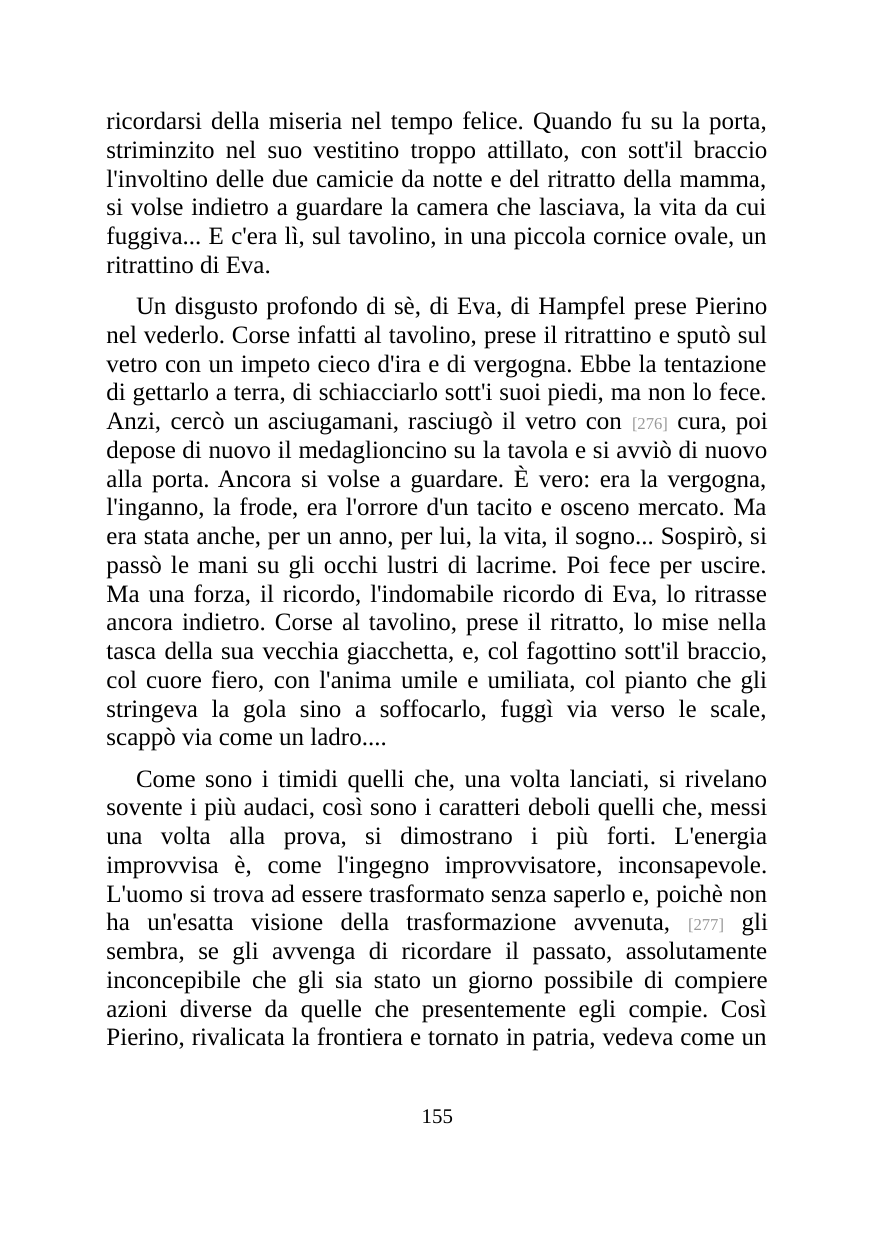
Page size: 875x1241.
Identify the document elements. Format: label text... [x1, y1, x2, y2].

text ricordarsi della miseria nel tempo felice. Quando fu su la porta, striminzito nel suo vestitino troppo attillato, con sott'il braccio l'involtino delle due camicie da notte e del ritratto della mamma, si volse indietro a guardare la camera che lasciava, la vita da cui fuggiva... E c'era lì, sul tavolino, in una piccola cornice ovale, un ritrattino di Eva. [106, 106, 768, 279]
text Un disgusto profondo di sè, di Eva, di Hampfel prese Pierino nel vederlo. Corse infatti al tavolino, prese il ritrattino e sputò sul vetro con un impeto cieco d'ira e di vergogna. Ebbe la tentazione di gettarlo a terra, di schiacciarlo sott'i suoi piedi, ma non lo fece. Anzi, cercò un asciugamani, rasciugò il vetro con [276] cura, poi depose di nuovo il medaglioncino su la tavola e si avviò di nuovo alla porta. Ancora si volse a guardare. È vero: era la vergogna, l'inganno, la frode, era l'orrore d'un tacito e osceno mercato. Ma era stata anche, per un anno, per lui, la vita, il sogno... Sospirò, si passò le mani su gli occhi lustri di lacrime. Poi fece per uscire. Ma una forza, il ricordo, l'indomabile ricordo di Eva, lo ritrasse ancora indietro. Corse al tavolino, prese il ritratto, lo mise nella tasca della sua vecchia giacchetta, e, col fagottino sott'il braccio, col cuore fiero, con l'anima umile e umiliata, col pianto che gli stringeva la gola sino a soffocarlo, fuggì via verso le scale, scappò via come un ladro.... [106, 291, 768, 751]
text Come sono i timidi quelli che, una volta lanciati, si rivelano sovente i più audaci, così sono i caratteri deboli quelli che, messi una volta alla prova, si dimostrano i più forti. L'energia improvvisa è, come l'ingegno improvvisatore, inconsapevole. L'uomo si trova ad essere trasformato senza saperlo e, poichè non ha un'esatta visione della trasformazione avvenuta, [277] gli sembra, se gli avvenga di ricordare il passato, assolutamente inconcepibile che gli sia stato un giorno possibile di compiere azioni diverse da quelle che presentemente egli compie. Così Pierino, rivalicata la frontiera e tornato in patria, vedeva come un [106, 764, 768, 1051]
